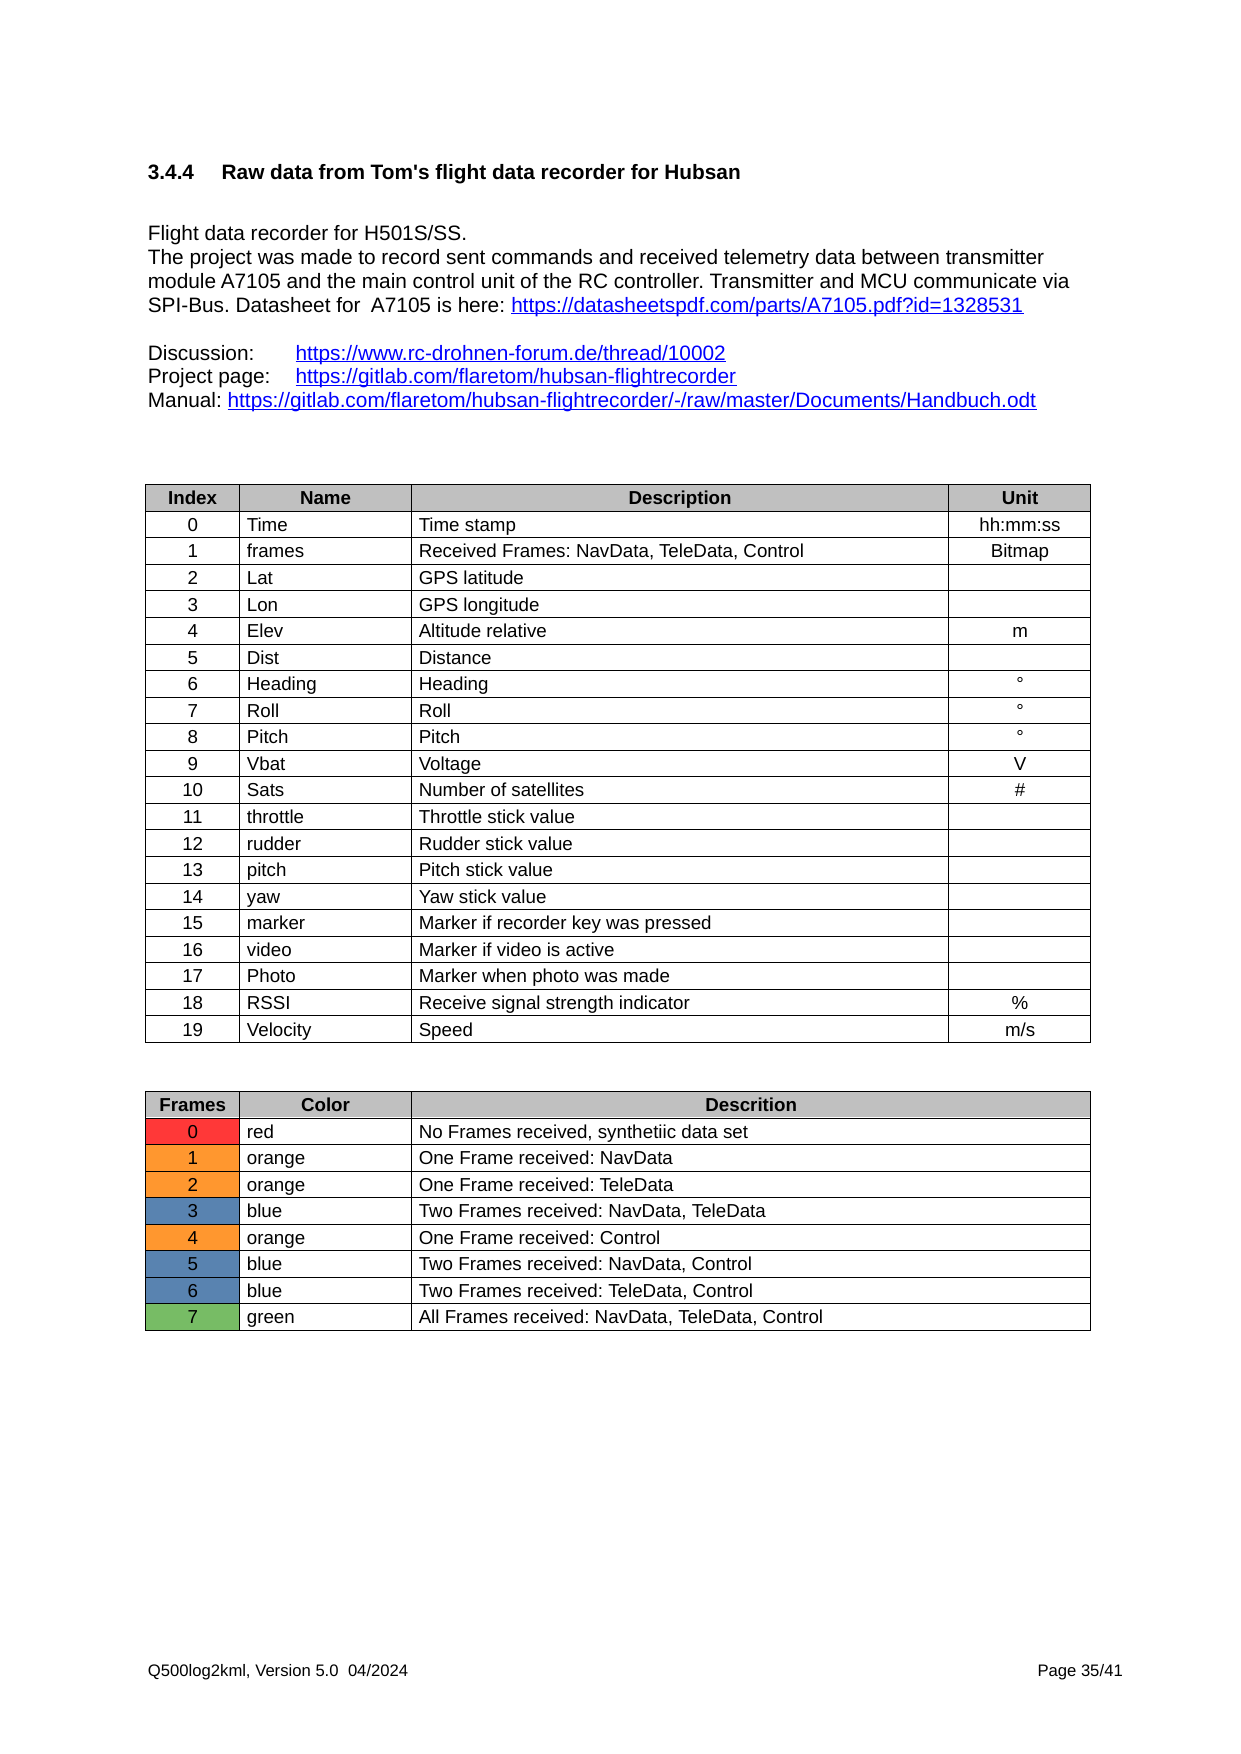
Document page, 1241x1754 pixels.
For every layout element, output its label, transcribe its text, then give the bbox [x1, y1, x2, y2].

table_cell 4 [146, 1225, 239, 1250]
table_cell 6 [146, 671, 239, 697]
table_cell [949, 937, 1090, 962]
table_cell Voltage [412, 751, 948, 776]
table_cell [949, 591, 1090, 617]
table_cell Number of satellites [412, 777, 948, 803]
table_cell [949, 884, 1090, 909]
table_cell Receive signal strength indicator [412, 990, 948, 1015]
table_cell Roll [240, 698, 411, 723]
table_cell Speed [412, 1016, 948, 1042]
table_cell m [949, 618, 1090, 643]
table_cell Two Frames received: NavData, TeleData [412, 1198, 1090, 1224]
table_cell Photo [240, 963, 411, 989]
text Discussion: https://www.rc-drohnen-forum.de/thread/10002 [148, 340, 1093, 364]
table_cell Vbat [240, 751, 411, 776]
table_cell 9 [146, 751, 239, 776]
text Manual: https://gitlab.com/flaretom/hubsan-flightrecorder/-/raw/master/Documents/Handbuch.odt [148, 388, 1093, 412]
table_cell All Frames received: NavData, TeleData, Control [412, 1304, 1090, 1330]
table_cell Marker when photo was made [412, 963, 948, 989]
table_cell video [240, 937, 411, 962]
table_cell One Frame received: TeleData [412, 1172, 1090, 1197]
table_cell [949, 857, 1090, 882]
table_cell Altitude relative [412, 618, 948, 643]
table_cell Rudder stick value [412, 830, 948, 856]
table_cell Roll [412, 698, 948, 723]
table_cell 8 [146, 724, 239, 750]
table_cell 18 [146, 990, 239, 1015]
table_cell Bitmap [949, 538, 1090, 564]
table_cell 4 [146, 618, 239, 643]
table_cell One Frame received: Control [412, 1225, 1090, 1250]
table_cell 5 [146, 1251, 239, 1277]
table_cell 17 [146, 963, 239, 989]
table_cell 16 [146, 937, 239, 962]
table_cell Velocity [240, 1016, 411, 1042]
table_header Color [240, 1092, 411, 1117]
table_cell Time stamp [412, 512, 948, 537]
table_header Description [412, 485, 948, 511]
table_cell red [240, 1119, 411, 1144]
table_cell 2 [146, 1172, 239, 1197]
table_header Unit [949, 485, 1090, 511]
table_cell Yaw stick value [412, 884, 948, 909]
table_cell Pitch stick value [412, 857, 948, 882]
table_cell 0 [146, 512, 239, 537]
table_cell blue [240, 1198, 411, 1224]
table_cell [949, 910, 1090, 936]
table_cell ° [949, 724, 1090, 750]
subtitle Raw data from Tom's flight data recorder for Hubsan [148, 160, 1093, 184]
table_cell 15 [146, 910, 239, 936]
table_cell m/s [949, 1016, 1090, 1042]
table_cell yaw [240, 884, 411, 909]
table_cell throttle [240, 804, 411, 829]
table_cell Heading [412, 671, 948, 697]
table_cell Two Frames received: NavData, Control [412, 1251, 1090, 1277]
table_cell 0 [146, 1119, 239, 1144]
table_cell Lat [240, 565, 411, 590]
table_header Index [146, 485, 239, 511]
table_cell Elev [240, 618, 411, 643]
table_cell [949, 645, 1090, 670]
table_cell blue [240, 1278, 411, 1303]
table_cell 3 [146, 1198, 239, 1224]
table_cell Two Frames received: TeleData, Control [412, 1278, 1090, 1303]
table_cell 3 [146, 591, 239, 617]
table_cell Dist [240, 645, 411, 670]
text Flight data recorder for H501S/SS. [148, 221, 1093, 244]
table_cell marker [240, 910, 411, 936]
table_cell frames [240, 538, 411, 564]
table_header Name [240, 485, 411, 511]
text The project was made to record sent commands and received telemetry data between transmitter module A7105 and the main control unit of the RC controller. Transmitter and MCU communicate via SPI-Bus. Datasheet for A7105 is here: https://datasheetspdf.com/parts/A7105.pdf?id=1328531 [148, 244, 1093, 316]
table_cell 12 [146, 830, 239, 856]
table_cell [949, 963, 1090, 989]
table_cell Heading [240, 671, 411, 697]
table_cell Pitch [412, 724, 948, 750]
table_cell Pitch [240, 724, 411, 750]
table_cell blue [240, 1251, 411, 1277]
table_cell Marker if video is active [412, 937, 948, 962]
table_cell GPS longitude [412, 591, 948, 617]
table_cell orange [240, 1225, 411, 1250]
table_header Descrition [412, 1092, 1090, 1117]
table_cell 11 [146, 804, 239, 829]
table_cell 19 [146, 1016, 239, 1042]
table_cell Sats [240, 777, 411, 803]
table_cell GPS latitude [412, 565, 948, 590]
table_cell Lon [240, 591, 411, 617]
table_cell 7 [146, 698, 239, 723]
table_cell orange [240, 1145, 411, 1171]
table_cell ° [949, 698, 1090, 723]
table_cell Throttle stick value [412, 804, 948, 829]
table_cell hh:mm:ss [949, 512, 1090, 537]
table_header Frames [146, 1092, 239, 1117]
table_cell One Frame received: NavData [412, 1145, 1090, 1171]
table_cell ° [949, 671, 1090, 697]
table_cell V [949, 751, 1090, 776]
table_cell pitch [240, 857, 411, 882]
table_cell No Frames received, synthetiic data set [412, 1119, 1090, 1144]
table_cell 6 [146, 1278, 239, 1303]
table_cell 14 [146, 884, 239, 909]
table_cell 1 [146, 538, 239, 564]
table_cell rudder [240, 830, 411, 856]
table_cell Received Frames: NavData, TeleData, Control [412, 538, 948, 564]
table_cell % [949, 990, 1090, 1015]
table_cell 7 [146, 1304, 239, 1330]
table_cell [949, 804, 1090, 829]
table_cell 2 [146, 565, 239, 590]
table_cell Distance [412, 645, 948, 670]
table_cell [949, 830, 1090, 856]
table_cell Marker if recorder key was pressed [412, 910, 948, 936]
table_cell 1 [146, 1145, 239, 1171]
table_cell 13 [146, 857, 239, 882]
table_cell 10 [146, 777, 239, 803]
table_cell orange [240, 1172, 411, 1197]
table_cell green [240, 1304, 411, 1330]
table_cell Time [240, 512, 411, 537]
table_cell RSSI [240, 990, 411, 1015]
table_cell # [949, 777, 1090, 803]
table_cell [949, 565, 1090, 590]
table_cell 5 [146, 645, 239, 670]
text Project page: https://gitlab.com/flaretom/hubsan-flightrecorder [148, 364, 1093, 388]
